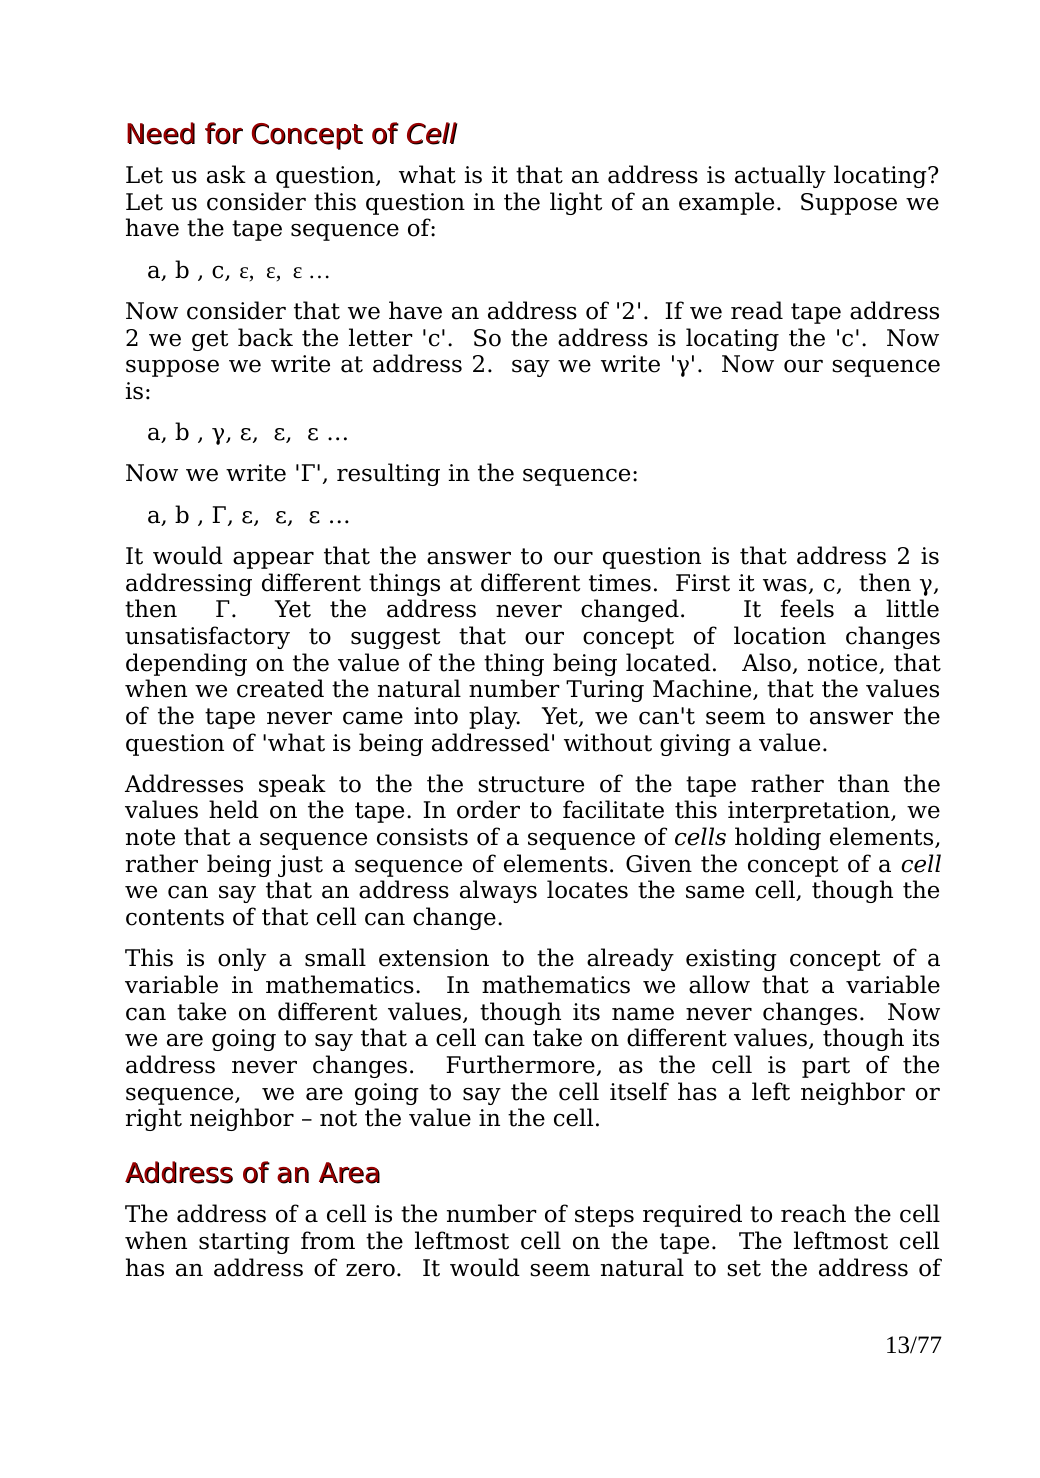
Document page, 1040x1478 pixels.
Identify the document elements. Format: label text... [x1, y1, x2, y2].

text This is only a small extension to the already existing concept of a variable in mathematics. In mathematics we allow that a variable can take on different values, though its name never changes. Now we are going to say that a cell can take on different values, though its address never changes. Furthermore, as the cell is part of the sequence, we are going to say the cell itself has a left neighbor or right neighbor – not the value in the cell. [125, 946, 942, 1132]
text Now consider that we have an address of '2'. If we read tape address 2 we get back the letter 'c'. So the address is locating the 'c'. Now suppose we write at address 2. say we write 'γ'. Now our sequence is: [125, 298, 942, 405]
text a, b , Г, ε, ε, ε … [125, 502, 942, 528]
text Now we write 'Г', resulting in the sequence: [125, 461, 942, 487]
text Addresses speak to the the structure of the tape rather than the values held on the tape. In order to facilitate this interpretation, we note that a sequence consists of a sequence of cells holding elements, rather being just a sequence of elements. Given the concept of a cell we can say that an address always locates the same cell, though the contents of that cell can change. [125, 771, 942, 931]
text Let us ask a question, what is it that an address is actually locating? Let us consider this question in the light of an example. Suppose we have the tape sequence of: [125, 162, 942, 242]
text a, b , c, ε, ε, ε … [125, 257, 942, 283]
text It would appear that the answer to our question is that address 2 is addressing different things at different times. First it was, c, then γ, then Г. Yet the address never changed. It feels a little unsatisfactory to suggest that our concept of location changes depending on the value of the thing being located. Also, notice, that when we created the natural number Turing Machine, that the values of the tape never came into play. Yet, we can't seem to answer the question of 'what is being addressed' without giving a value. [125, 543, 942, 756]
text a, b , γ, ε, ε, ε … [125, 419, 942, 446]
subtitle Need for Concept of Cell [125, 118, 942, 150]
subtitle Address of an Area [125, 1157, 942, 1189]
text The address of a cell is the number of steps required to reach the cell when starting from the leftmost cell on the tape. The leftmost cell has an address of zero. It would seem natural to set the address of [125, 1201, 942, 1281]
